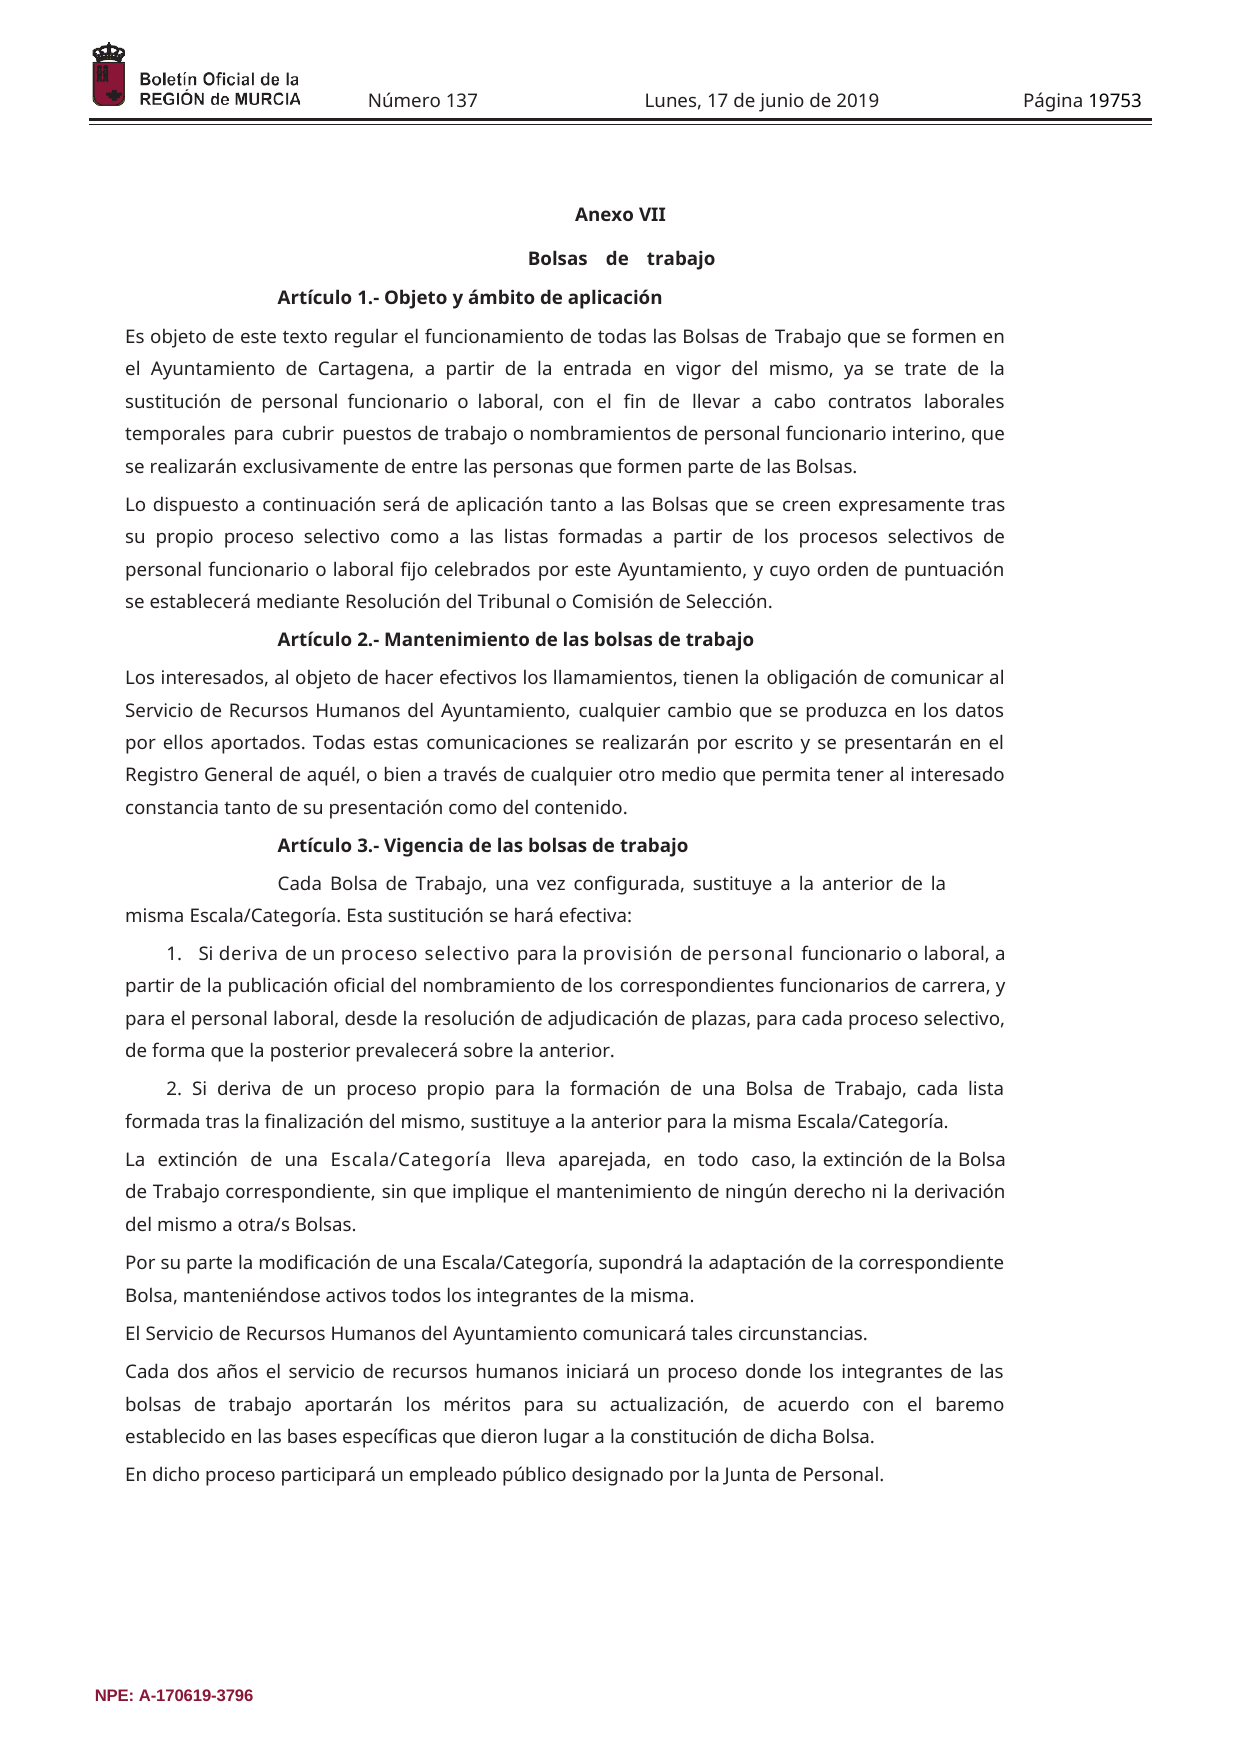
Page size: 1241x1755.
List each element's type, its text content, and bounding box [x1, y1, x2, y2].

text El Servicio de Recursos Humanos del Ayuntamiento comunicará tales circunstancias. [125, 1320, 1004, 1346]
text La extinción de una Escala/Categoría lleva aparejada, en todo caso, la extinción de la Bolsa de Trabajo correspondiente, sin que implique el mantenimiento de ningún derecho ni la derivación del mismo a otra/s Bolsas. [125, 1146, 1006, 1237]
text Bolsas de trabajo Artículo 1.- Objeto y ámbito de aplicación [277, 245, 715, 310]
text Cada Bolsa de Trabajo, una vez configurada, sustituye a la anterior de la [277, 870, 1101, 896]
text Es objeto de este texto regular el funcionamiento de todas las Bolsas de Trabajo que se formen en el Ayuntamiento de Cartagena, a partir de la entrada en vigor del mismo, ya se trate de la sustitución de personal funcionario o laboral, con el fin de llevar a cabo contratos laborales temporales para cubrir puestos de trabajo o nombramientos de personal funcionario interino, que se realizarán exclusivamente de entre las personas que formen parte de las Bolsas. [125, 323, 1005, 478]
text Los interesados, al objeto de hacer efectivos los llamamientos, tienen la obligación de comunicar al Servicio de Recursos Humanos del Ayuntamiento, cualquier cambio que se produzca en los datos por ellos aportados. Todas estas comunicaciones se realizarán por escrito y se presentarán en el Registro General de aquél, o bien a través de cualquier otro medio que permita tener al interesado constancia tanto de su presentación como del contenido. [125, 664, 1005, 820]
text misma Escala/Categoría. Esta sustitución se hará efectiva: [125, 902, 1101, 928]
subtitle Artículo 3.- Vigencia de las bolsas de trabajo [277, 832, 1101, 858]
subtitle Anexo VII [158, 202, 1082, 227]
text Por su parte la modificación de una Escala/Categoría, supondrá la adaptación de la correspondiente Bolsa, manteniéndose activos todos los integrantes de la misma. [125, 1249, 1005, 1307]
text Lo dispuesto a continuación será de aplicación tanto a las Bolsas que se creen expresamente tras su propio proceso selectivo como a las listas formadas a partir de los procesos selectivos de personal funcionario o laboral fijo celebrados por este Ayuntamiento, y cuyo orden de puntuación se establecerá mediante Resolución del Tribunal o Comisión de Selección. [125, 491, 1005, 614]
text Cada dos años el servicio de recursos humanos iniciará un proceso donde los integrantes de las bolsas de trabajo aportarán los méritos para su actualización, de acuerdo con el baremo establecido en las bases específicas que dieron lugar a la constitución de dicha Bolsa. [125, 1358, 1005, 1449]
list Si deriva de un proceso selectivo para la provisión de personal funcionario o laboral, a partir de la publicación oficial del nombramiento de los correspondientes funcionarios de carrera, y para el personal laboral, desde la resolución de adjudicación de plazas, para cada proceso selectivo, de forma que la posterior prevalecerá sobre la anterior. [125, 940, 1006, 1063]
text En dicho proceso participará un empleado público designado por la Junta de Personal. [125, 1462, 1005, 1487]
subtitle Artículo 2.- Mantenimiento de las bolsas de trabajo [277, 627, 1101, 652]
list Si deriva de un proceso propio para la formación de una Bolsa de Trabajo, cada lista formada tras la finalización del mismo, sustituye a la anterior para la misma Escala/Categoría. [125, 1076, 1005, 1133]
